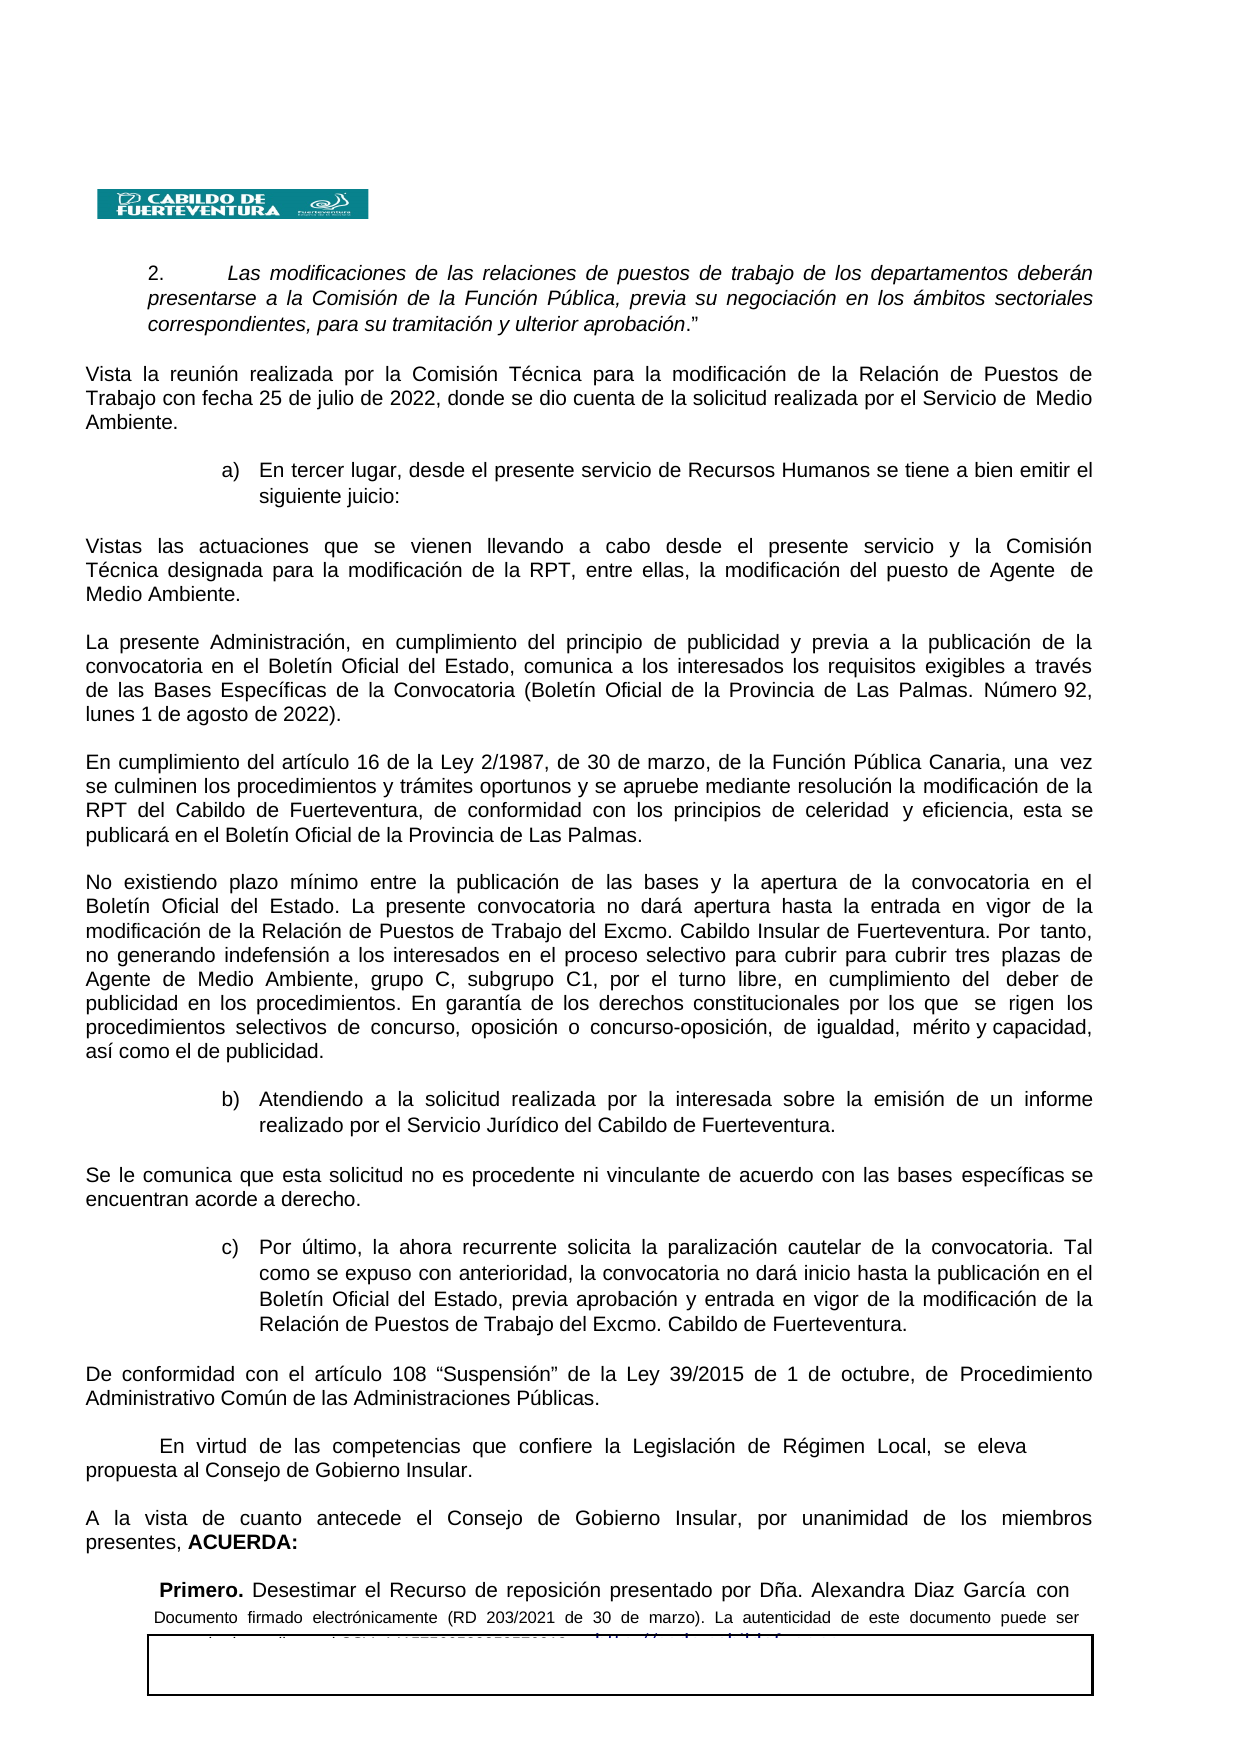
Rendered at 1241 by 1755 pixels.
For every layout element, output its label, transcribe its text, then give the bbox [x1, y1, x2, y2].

text En virtud de las competencias que confiere la Legislación de Régimen Local, se eleva propuesta al Consejo de Gobierno Insular. [85, 1434, 1093, 1482]
text En cumplimiento del artículo 16 de la Ley 2/1987, de 30 de marzo, de la Función Pública Canaria, una vez se culminen los procedimientos y trámites oportunos y se apruebe mediante resolución la modificación de la RPT del Cabildo de Fuerteventura, de conformidad con los principios de celeridad y eficiencia, esta se publicará en el Boletín Oficial de la Provincia de Las Palmas. [85, 750, 1093, 846]
picture [97, 189, 369, 219]
text No existiendo plazo mínimo entre la publicación de las bases y la apertura de la convocatoria en el Boletín Oficial del Estado. La presente convocatoria no dará apertura hasta la entrada en vigor de la modificación de la Relación de Puestos de Trabajo del Excmo. Cabildo Insular de Fuerteventura. Por tanto, no generando indefensión a los interesados en el proceso selectivo para cubrir para cubrir tres plazas de Agente de Medio Ambiente, grupo C, subgrupo C1, por el turno libre, en cumplimiento del deber de publicidad en los procedimientos. En garantía de los derechos constitucionales por los que se rigen los procedimientos selectivos de concurso, oposición o concurso-oposición, de igualdad, mérito y capacidad, así como el de publicidad. [85, 870, 1093, 1063]
text Primero. Desestimar el Recurso de reposición presentado por Dña. Alexandra Diaz García con [85, 1578, 1093, 1602]
text A la vista de cuanto antecede el Consejo de Gobierno Insular, por unanimidad de los miembros presentes, ACUERDA: [85, 1506, 1093, 1554]
list Por último, la ahora recurrente solicita la paralización cautelar de la convocatoria. Tal como se expuso con anterioridad, la convocatoria no dará inicio hasta la publicación en el Boletín Oficial del Estado, previa aprobación y entrada en vigor de la modificación de la Relación de Puestos de Trabajo del Excmo. Cabildo de Fuerteventura. [221, 1235, 1093, 1336]
list Atendiendo a la solicitud realizada por la interesada sobre la emisión de un informe realizado por el Servicio Jurídico del Cabildo de Fuerteventura. [221, 1087, 1093, 1137]
text Vistas las actuaciones que se vienen llevando a cabo desde el presente servicio y la Comisión Técnica designada para la modificación de la RPT, entre ellas, la modificación del puesto de Agente de Medio Ambiente. [85, 533, 1093, 606]
text La presente Administración, en cumplimiento del principio de publicidad y previa a la publicación de la convocatoria en el Boletín Oficial del Estado, comunica a los interesados los requisitos exigibles a través de las Bases Específicas de la Convocatoria (Boletín Oficial de la Provincia de Las Palmas. Número 92, lunes 1 de agosto de 2022). [85, 629, 1093, 726]
text 2. Las modificaciones de las relaciones de puestos de trabajo de los departamentos deberán presentarse a la Comisión de la Función Pública, previa su negociación en los ámbitos sectoriales correspondientes, para su tramitación y ulterior aprobación.” [148, 260, 1093, 336]
text Vista la reunión realizada por la Comisión Técnica para la modificación de la Relación de Puestos de Trabajo con fecha 25 de julio de 2022, donde se dio cuenta de la solicitud realizada por el Servicio de Medio Ambiente. [85, 362, 1093, 434]
list En tercer lugar, desde el presente servicio de Recursos Humanos se tiene a bien emitir el siguiente juicio: [221, 458, 1093, 508]
text Se le comunica que esta solicitud no es procedente ni vinculante de acuerdo con las bases específicas se encuentran acorde a derecho. [85, 1163, 1093, 1211]
text De conformidad con el artículo 108 “Suspensión” de la Ley 39/2015 de 1 de octubre, de Procedimiento Administrativo Común de las Administraciones Públicas. [85, 1362, 1093, 1410]
